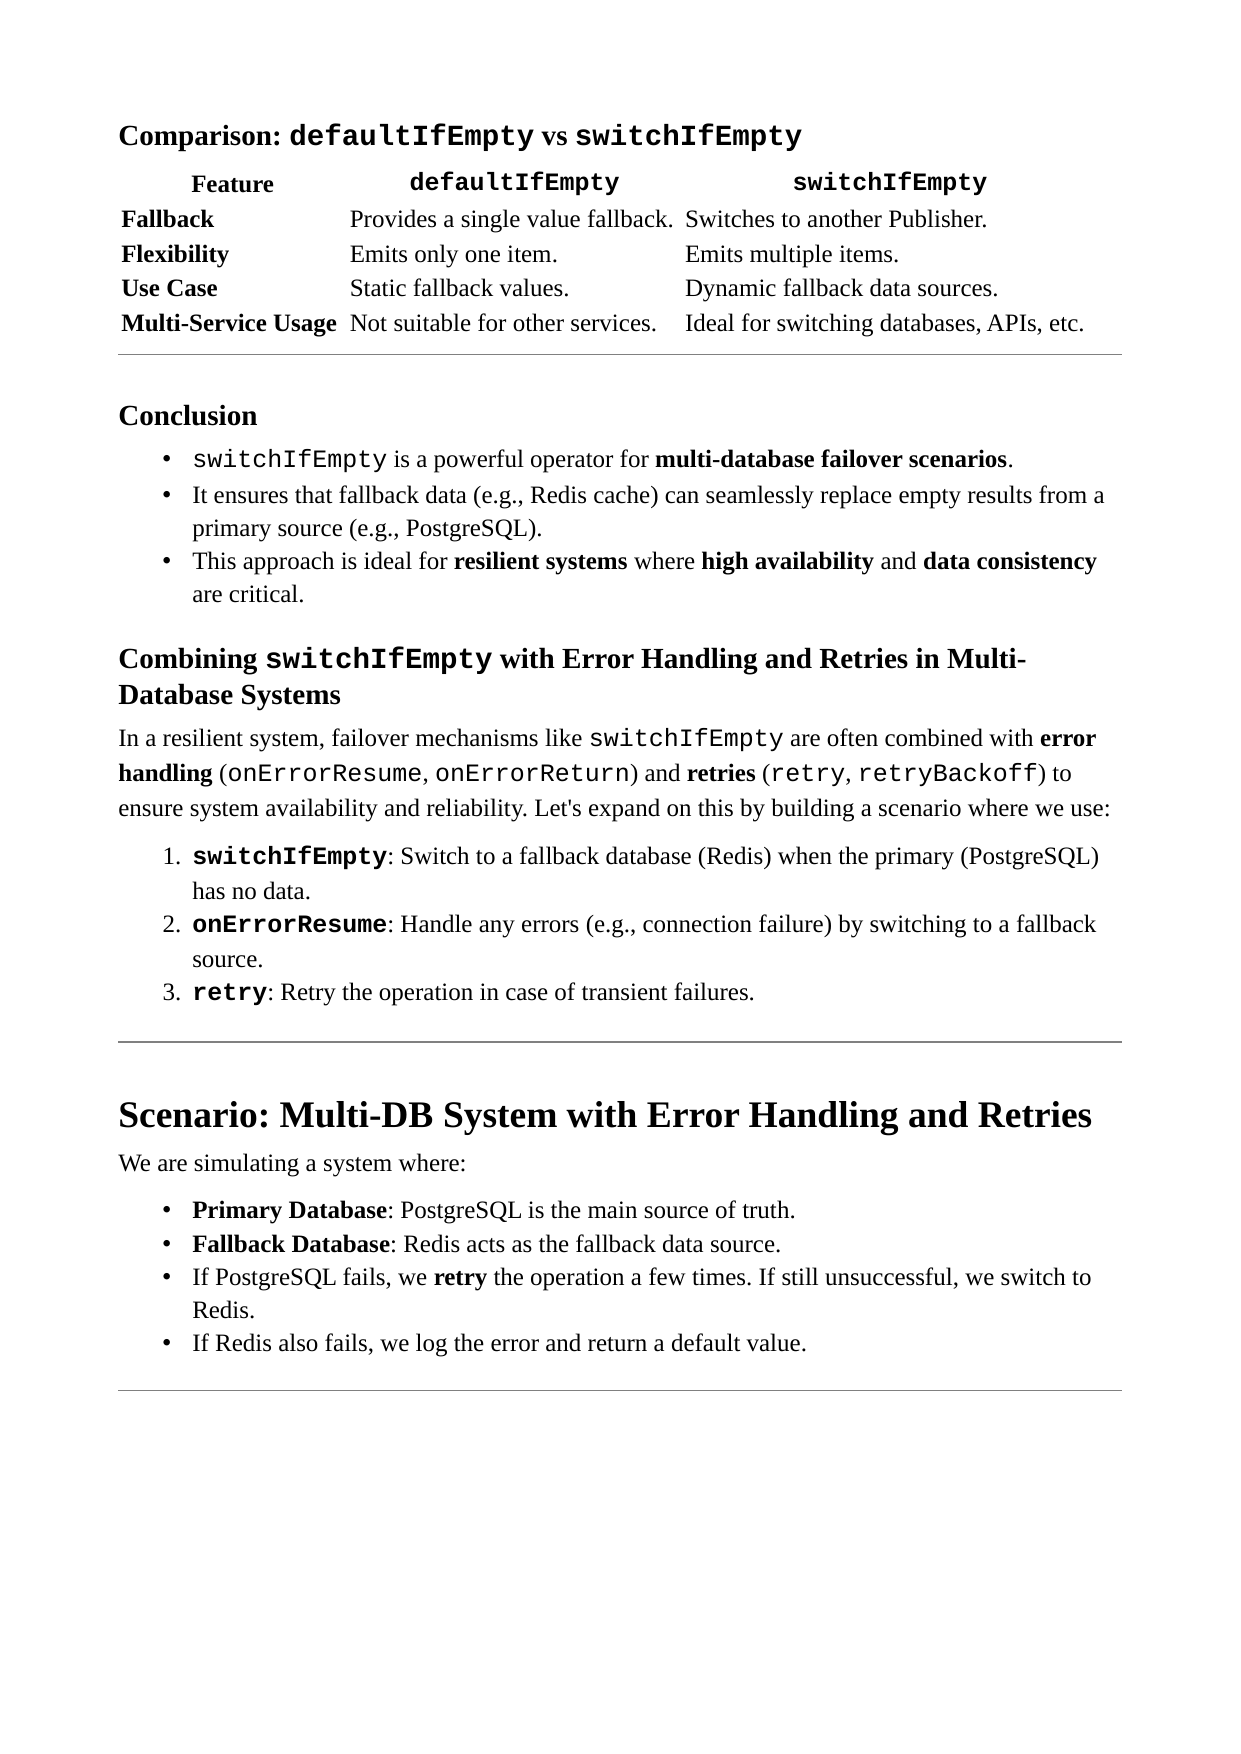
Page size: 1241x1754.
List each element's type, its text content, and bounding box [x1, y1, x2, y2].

list Fallback Database: Redis acts as the fallback data source. [162, 1229, 1122, 1257]
table_cell Provides a single value fallback. [347, 201, 682, 236]
list retry: Retry the operation in case of transient failures. [162, 977, 1122, 1008]
list switchIfEmpty is a powerful operator for multi-database failover scenarios. [162, 444, 1122, 475]
list It ensures that fallback data (e.g., Redis cache) can seamlessly replace empty results from a primary source (e.g., PostgreSQL). [162, 480, 1122, 542]
text We are simulating a system where: [118, 1148, 1122, 1177]
table_cell Dynamic fallback data sources. [682, 270, 1098, 305]
subtitle Comparison: defaultIfEmpty vs switchIfEmpty [118, 118, 1122, 154]
table_cell Switches to another Publisher. [682, 201, 1098, 236]
list switchIfEmpty: Switch to a fallback database (Redis) when the primary (PostgreSQL) has no data. [162, 841, 1122, 905]
list onErrorResume: Handle any errors (e.g., connection failure) by switching to a fallback source. [162, 909, 1122, 973]
table_header switchIfEmpty [682, 167, 1098, 201]
table_cell Ideal for switching databases, APIs, etc. [682, 305, 1098, 339]
list Primary Database: PostgreSQL is the main source of truth. [162, 1196, 1122, 1224]
list This approach is ideal for resilient systems where high availability and data consistency are critical. [162, 546, 1122, 608]
table_cell Flexibility [118, 236, 347, 270]
table_cell Use Case [118, 270, 347, 305]
list If Redis also fails, we log the error and return a default value. [162, 1328, 1122, 1356]
list If PostgreSQL fails, we retry the operation a few times. If still unsuccessful, we switch to Redis. [162, 1262, 1122, 1323]
table_cell Emits multiple items. [682, 236, 1098, 270]
table_cell Static fallback values. [347, 270, 682, 305]
table_header defaultIfEmpty [347, 167, 682, 201]
table_header Feature [118, 167, 347, 201]
text In a resilient system, failover mechanisms like switchIfEmpty are often combined with error handling (onErrorResume, onErrorReturn) and retries (retry, retryBackoff) to ensure system availability and reliability. Let's expand on this by building a scenario where we use: [118, 723, 1122, 822]
table_cell Multi-Service Usage [118, 305, 347, 339]
table_cell Emits only one item. [347, 236, 682, 270]
subtitle Scenario: Multi-DB System with Error Handling and Retries [118, 1092, 1122, 1136]
subtitle Conclusion [118, 398, 1122, 432]
table_cell Not suitable for other services. [347, 305, 682, 339]
subtitle Combining switchIfEmpty with Error Handling and Retries in Multi-Database Systems [118, 641, 1122, 711]
table_cell Fallback [118, 201, 347, 236]
